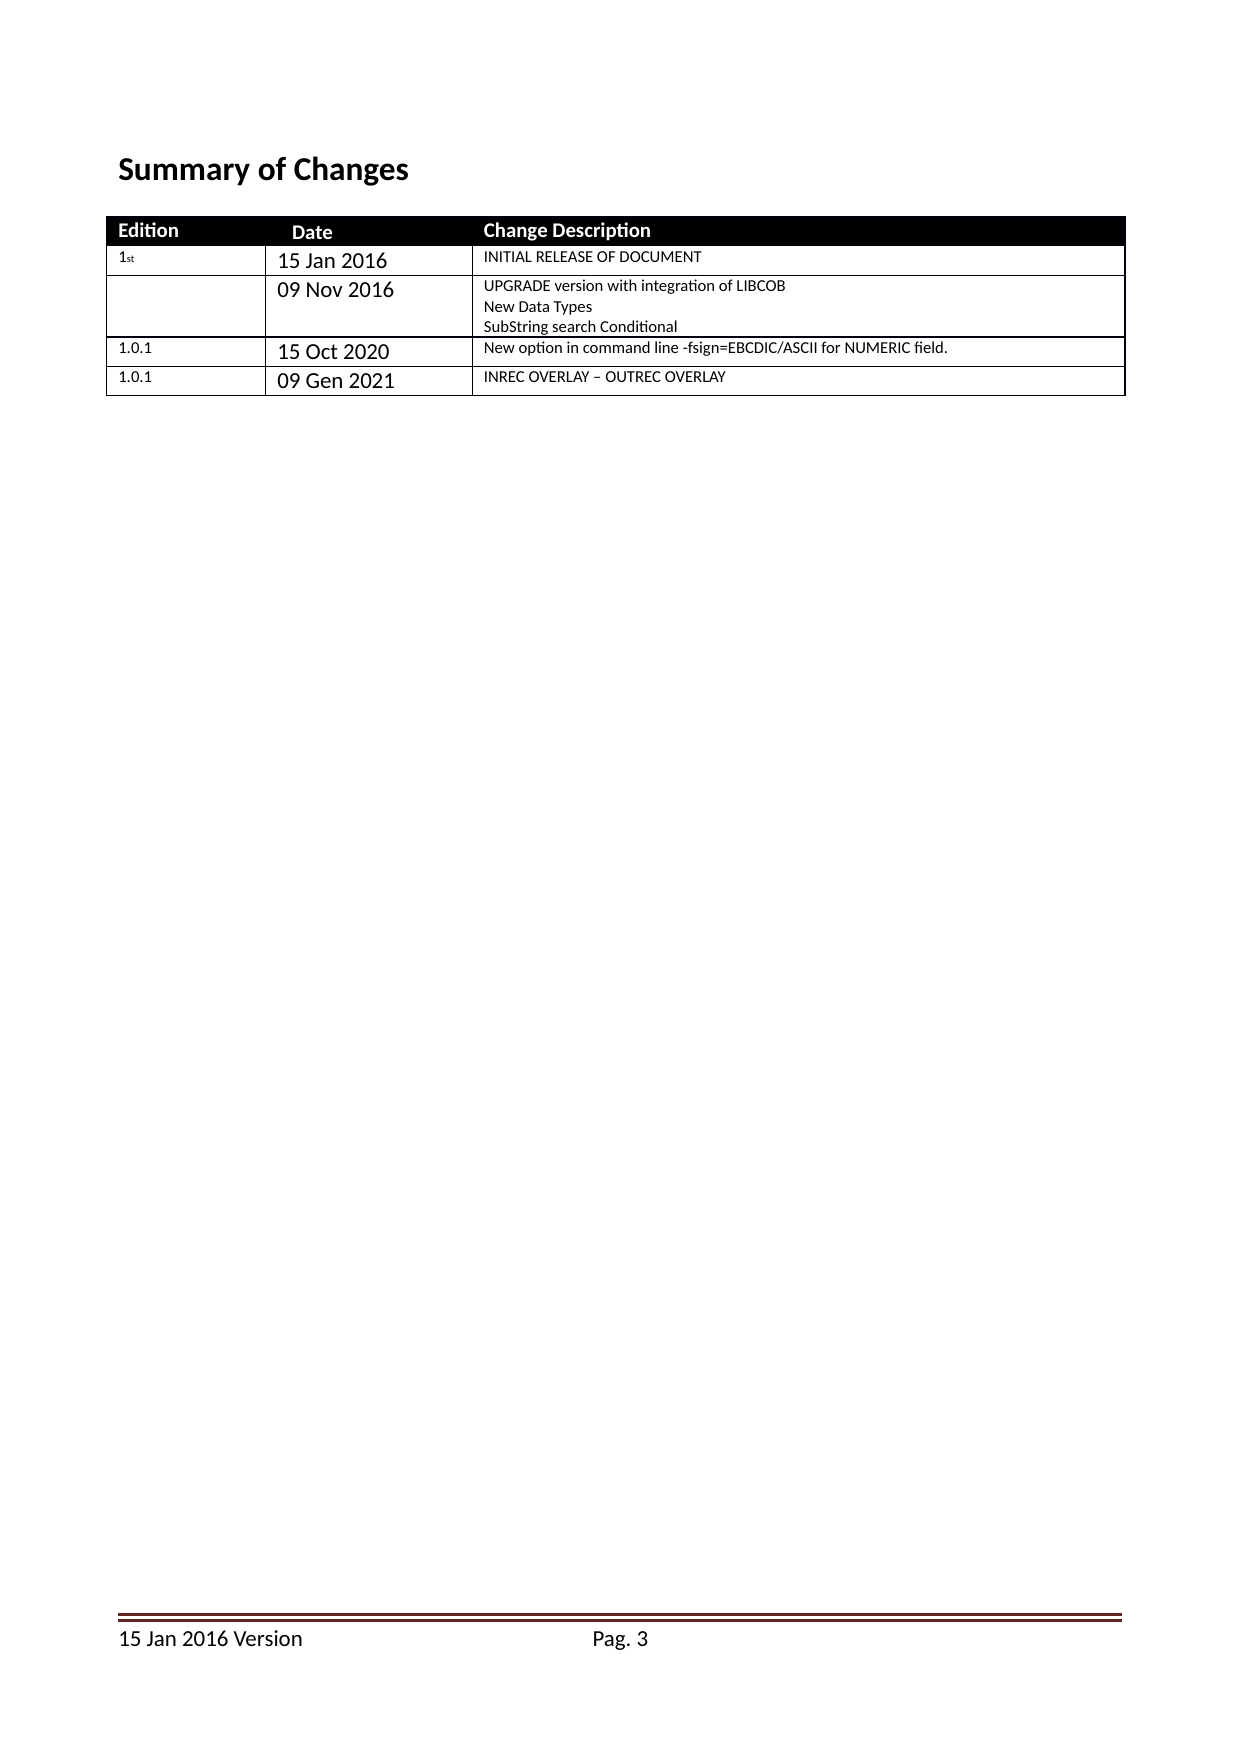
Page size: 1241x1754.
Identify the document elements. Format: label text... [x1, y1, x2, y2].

table_header v Date [266, 218, 472, 245]
table_cell 15 Oct 2020 [266, 338, 472, 366]
table_cell 1.0.1 [107, 367, 265, 394]
table_header Change Description [473, 218, 1124, 245]
table_cell New option in command line -fsign=EBCDIC/ASCII for NUMERIC field. [473, 338, 1124, 366]
table_cell INREC OVERLAY – OUTREC OVERLAY [473, 367, 1124, 394]
table_cell 1st [107, 246, 265, 274]
text Summary of Changes [118, 148, 1122, 188]
table_cell UPGRADE version with integration of LIBCOB New Data Types SubString search Conditional [473, 276, 1124, 336]
table_cell [107, 276, 265, 336]
table_cell INITIAL RELEASE OF DOCUMENT [473, 246, 1124, 274]
table_cell 09 Gen 2021 [266, 367, 472, 394]
table_cell 09 Nov 2016 [266, 276, 472, 336]
table_header Edition [107, 218, 265, 245]
table_cell 1.0.1 [107, 338, 265, 366]
table_cell 15 Jan 2016 [266, 246, 472, 274]
